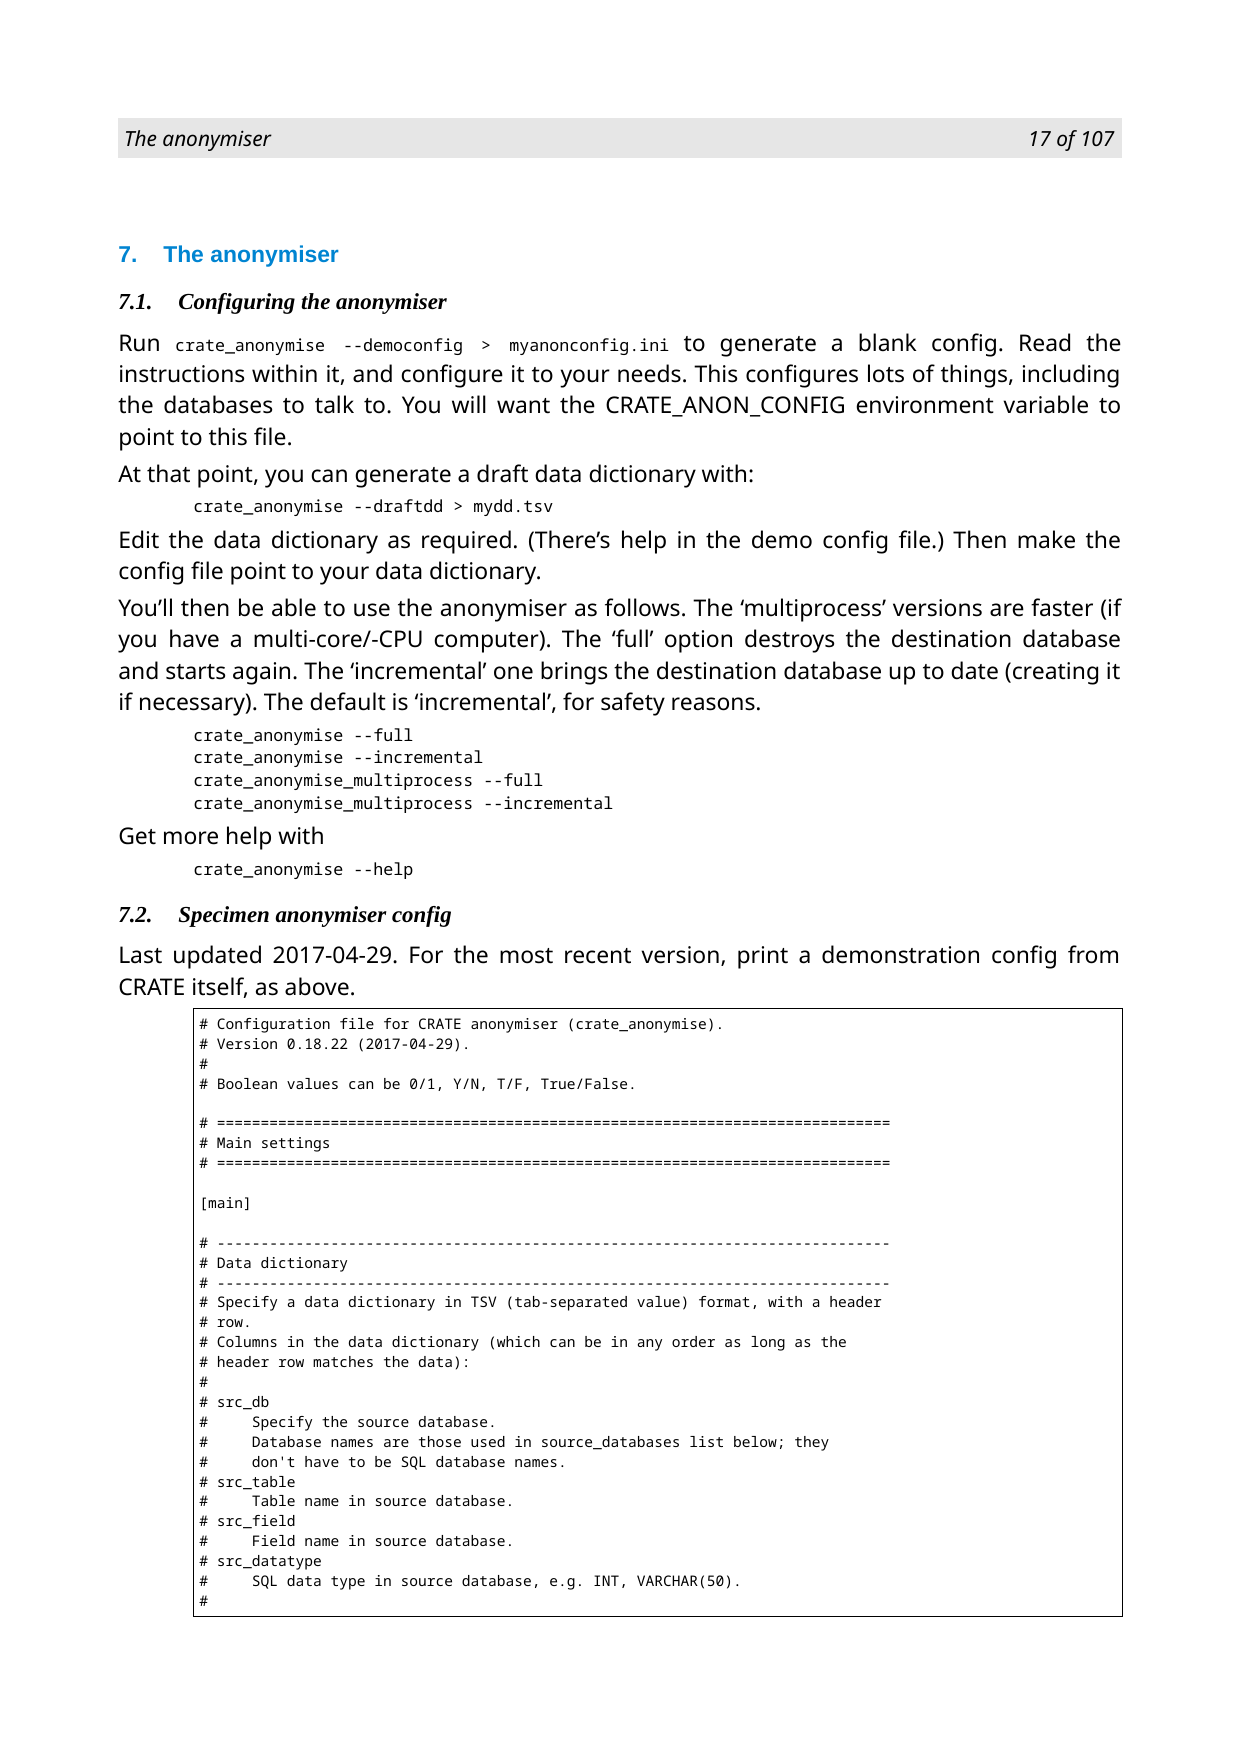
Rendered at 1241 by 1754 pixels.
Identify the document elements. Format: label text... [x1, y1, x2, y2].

text Last updated 2017-04-29. For the most recent version, print a demonstration config from CRATE itself, as above. [118, 939, 1122, 1002]
text Edit the data dictionary as required. (There’s help in the demo config file.) Then make the config file point to your data dictionary. [118, 524, 1122, 586]
subtitle Configuring the anonymiser [118, 288, 1122, 314]
text You’ll then be able to use the anonymiser as follows. The ‘multiprocess’ versions are faster (if you have a multi-core/-CPU computer). The ‘full’ option destroys the destination database and starts again. The ‘incremental’ one brings the destination database up to date (creating it if necessary). The default is ‘incremental’, for safety reasons. [118, 592, 1122, 717]
text crate_anonymise --draftdd > mydd.tsv [177, 495, 1122, 518]
text Run crate_anonymise --democonfig > myanonconfig.ini to generate a blank config. Read the instructions within it, and configure it to your needs. This configures lots of things, including the databases to talk to. You will want the CRATE_ANON_CONFIG environment variable to point to this file. [118, 327, 1122, 452]
subtitle Specimen anonymiser config [118, 901, 1122, 927]
text At that point, you can generate a draft data dictionary with: [118, 458, 1122, 489]
text Get more help with [118, 820, 1122, 851]
text crate_anonymise --full [177, 723, 1122, 746]
text crate_anonymise --incremental [177, 746, 1122, 768]
text crate_anonymise --help [177, 857, 1122, 880]
table_header # Configuration file for CRATE anonymiser (crate_anonymise). # Version 0.18.22 (2017-04-29). # # Boolean values can be 0/1, Y/N, T/F, True/False. # ============================================================================= # Main settings # ============================================================================= [main] # ----------------------------------------------------------------------------- # Data dictionary # ----------------------------------------------------------------------------- # Specify a data dictionary in TSV (tab-separated value) format, with a header # row. # Columns in the data dictionary (which can be in any order as long as the # header row matches the data): # # src_db # Specify the source database. # Database names are those used in source_databases list below; they # don't have to be SQL database names. # src_table # Table name in source database. # src_field # Field name in source database. # src_datatype # SQL data type in source database, e.g. INT, VARCHAR(50). # [194, 1009, 1122, 1616]
text crate_anonymise_multiprocess --incremental [177, 791, 1122, 814]
text crate_anonymise_multiprocess --full [177, 768, 1122, 791]
subtitle The anonymiser [118, 241, 1122, 267]
